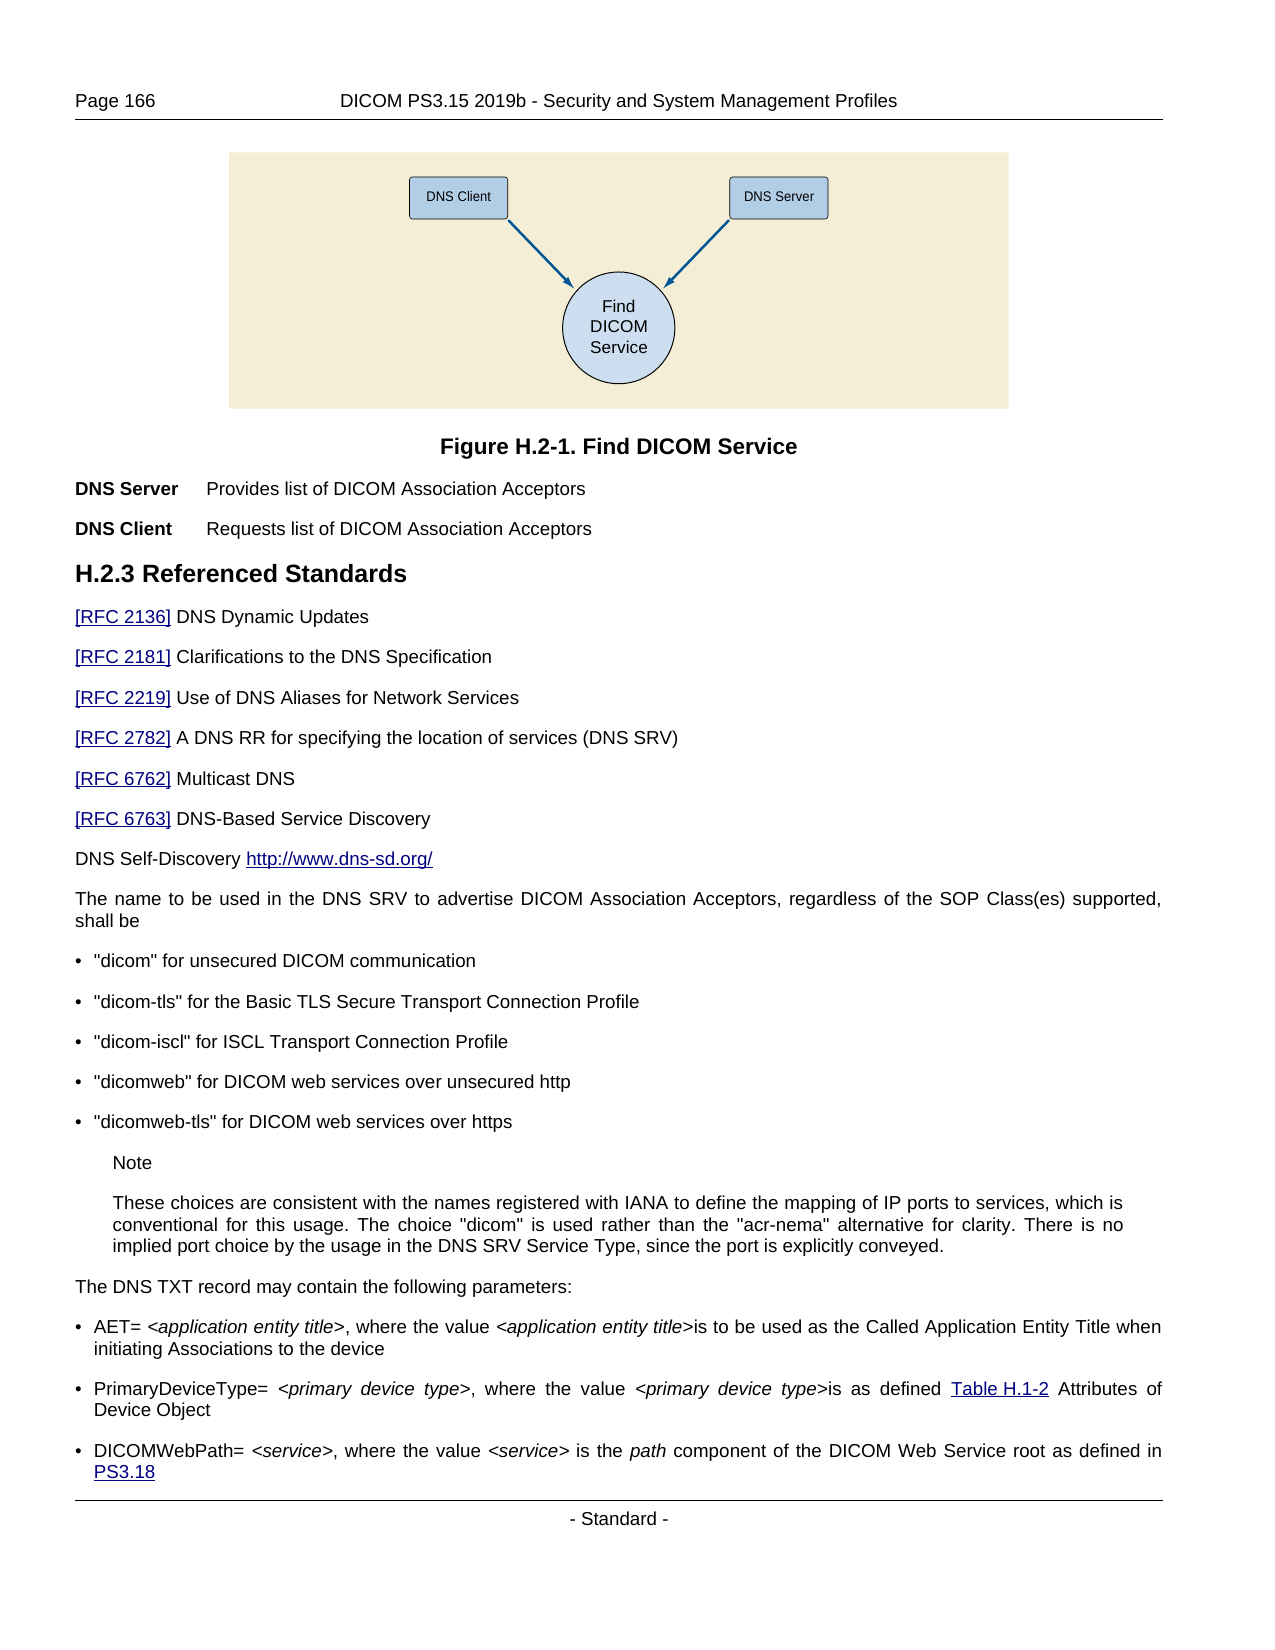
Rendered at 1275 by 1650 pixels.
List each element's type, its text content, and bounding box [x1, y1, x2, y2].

text DNS Client Requests list of DICOM Association Acceptors [75, 518, 1162, 540]
text [RFC 6763] DNS-Based Service Discovery [75, 808, 1162, 829]
text • AET= <application entity title>, where the value <application entity title>is to be used as the Called Application Entity Title when initiating Associations to the device [75, 1316, 1162, 1359]
text DNS Self-Discovery http://​www.dns-sd.org/ [75, 848, 1162, 869]
text [RFC 2136] DNS Dynamic Updates [75, 606, 1162, 628]
text Note [112, 1152, 1125, 1173]
text • "dicom" for unsecured DICOM communication [75, 950, 1162, 972]
text • "dicomweb-tls" for DICOM web services over https [75, 1111, 1162, 1133]
text Figure H.2-1. Find DICOM Service [75, 433, 1162, 459]
text The DNS TXT record may contain the following parameters: [75, 1275, 1162, 1297]
text These choices are consistent with the names registered with IANA to define the mapping of IP ports to services, which is conventional for this usage. The choice "dicom" is used rather than the "acr-nema" alternative for clarity. There is no implied port choice by the usage in the DNS SRV Service Type, since the port is explicitly conveyed. [112, 1192, 1125, 1257]
text [RFC 6762] Multicast DNS [75, 767, 1162, 789]
text [RFC 2219] Use of DNS Aliases for Network Services [75, 687, 1162, 708]
text • "dicom-tls" for the Basic TLS Secure Transport Connection Profile [75, 990, 1162, 1012]
text • PrimaryDeviceType= <primary device type>, where the value <primary device type>is as defined Table H.1-2 Attributes of Device Object [75, 1378, 1162, 1421]
text • DICOMWebPath= <service>, where the value <service> is the path component of the DICOM Web Service root as defined in PS3.18 [75, 1439, 1162, 1483]
text [RFC 2782] A DNS RR for specifying the location of services (DNS SRV) [75, 727, 1162, 748]
text The name to be used in the DNS SRV to advertise DICOM Association Acceptors, regardless of the SOP Class(es) supported, shall be [75, 888, 1162, 931]
text • "dicomweb" for DICOM web services over unsecured http [75, 1071, 1162, 1093]
text [RFC 2181] Clarifications to the DNS Specification [75, 646, 1162, 668]
text • "dicom-iscl" for ISCL Transport Connection Profile [75, 1031, 1162, 1052]
text DNS Server Provides list of DICOM Association Acceptors [75, 478, 1162, 499]
text H.2.3 Referenced Standards [75, 558, 1162, 587]
